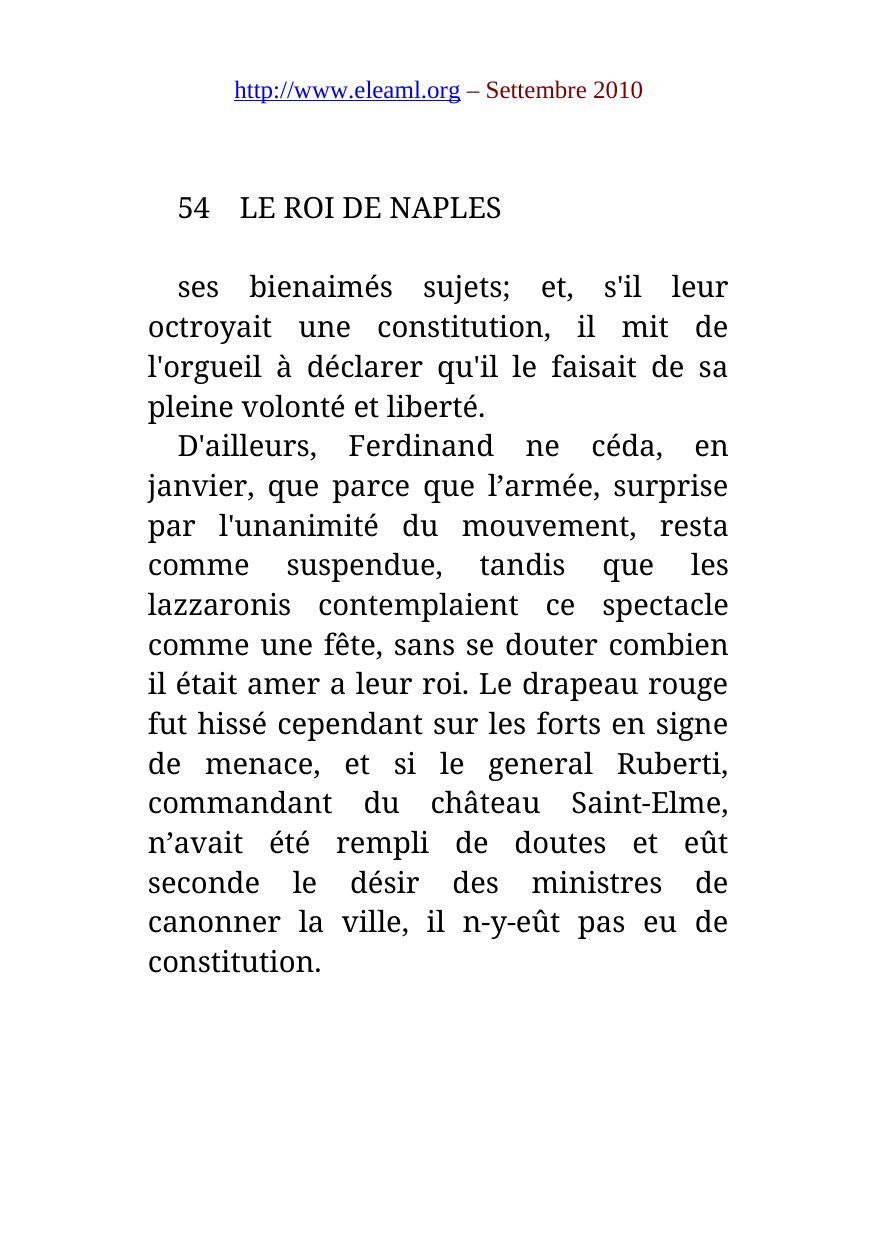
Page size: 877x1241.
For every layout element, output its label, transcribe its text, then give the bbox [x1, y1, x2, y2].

text ses bienaimés sujets; et, s'il leur octroyait une constitution, il mit de l'orgueil à déclarer qu'il le faisait de sa pleine volonté et liberté. [148, 267, 729, 426]
text D'ailleurs, Ferdinand ne céda, en janvier, que parce que l’armée, surprise par l'unanimité du mouvement, resta comme suspendue, tandis que les lazzaronis contemplaient ce spectacle comme une fête, sans se douter combien il était amer a leur roi. Le drapeau rouge fut hissé cependant sur les forts en signe de menace, et si le general Ruberti, commandant du château Saint-Elme, n’avait été rempli de doutes et eût seconde le désir des ministres de canonner la ville, il n-y-eût pas eu de constitution. [148, 426, 729, 981]
text 54 LE ROI DE NAPLES [148, 187, 729, 227]
